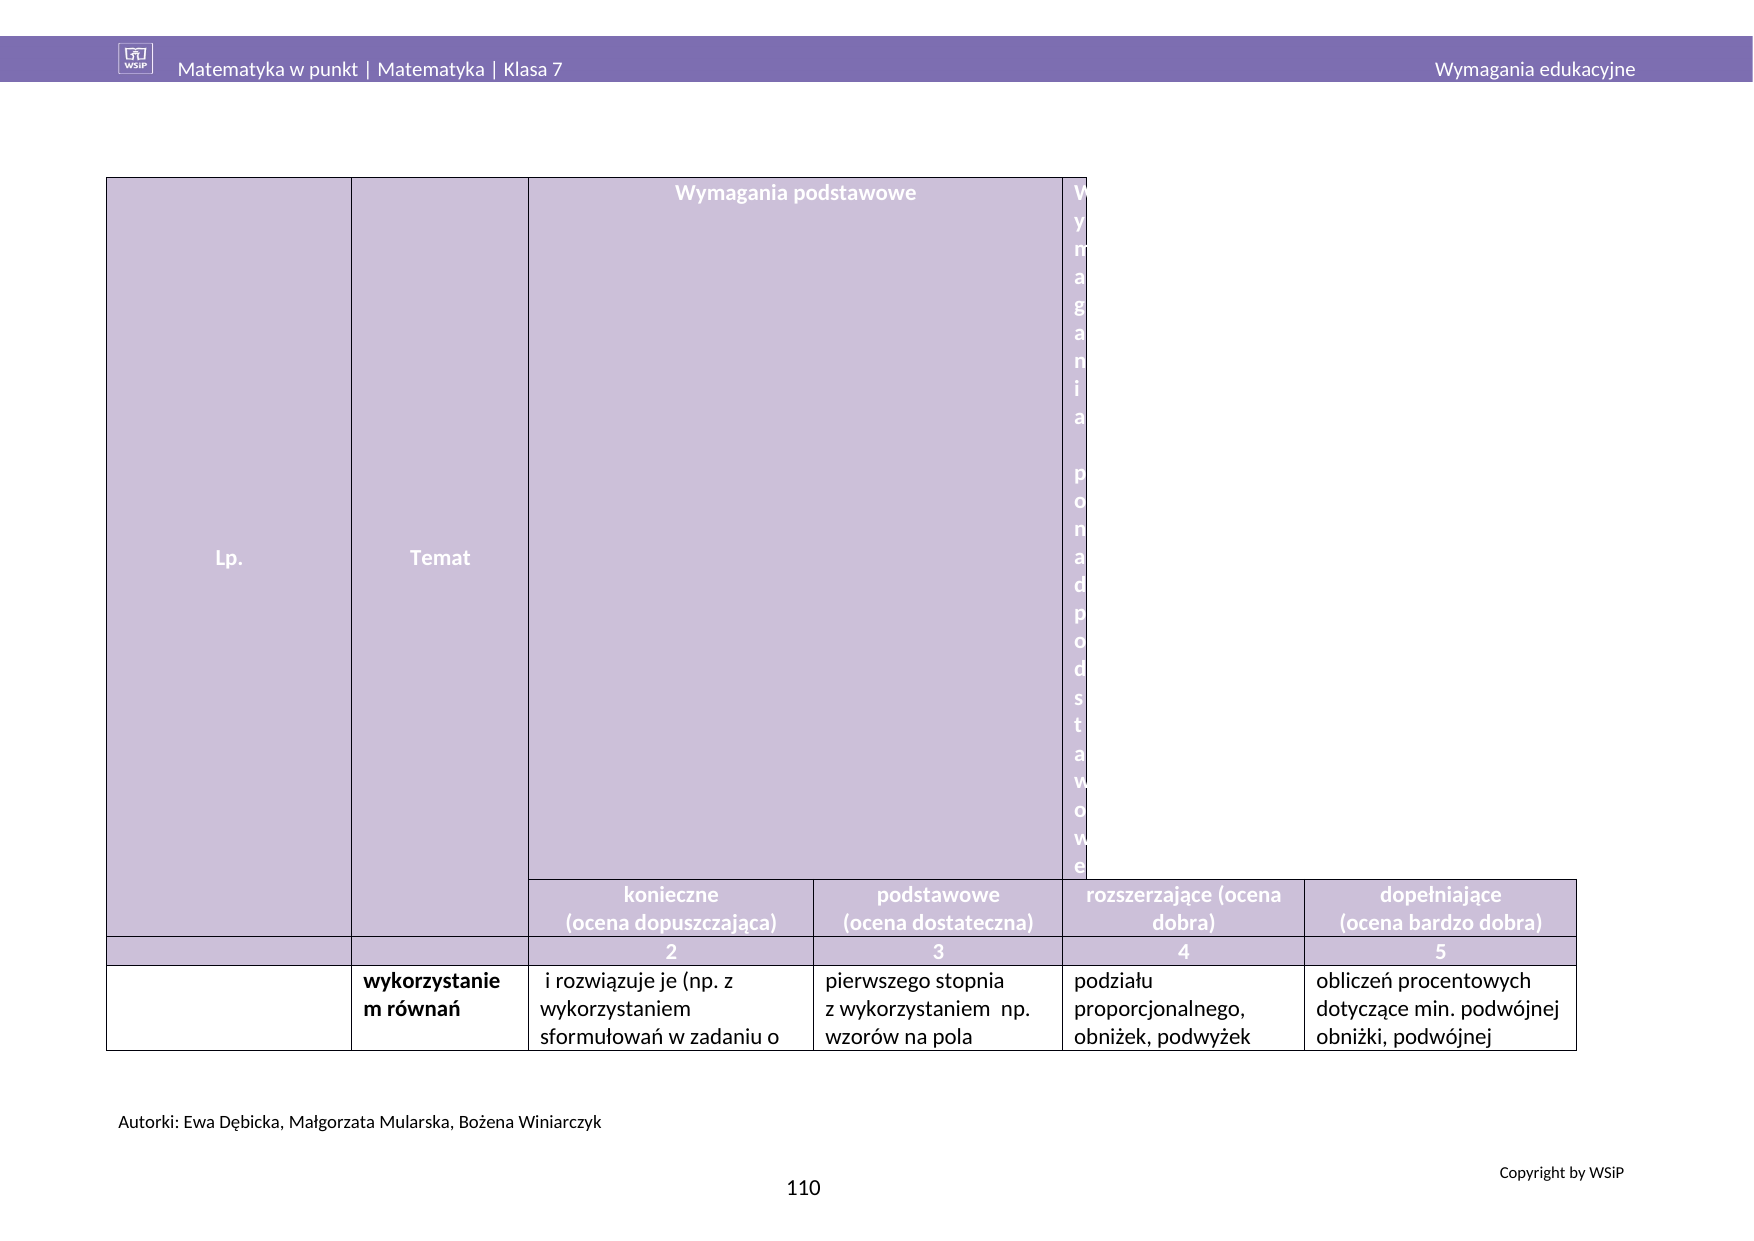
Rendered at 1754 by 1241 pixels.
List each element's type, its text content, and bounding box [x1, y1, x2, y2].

table_cell podstawowe (ocena dostateczna) [814, 880, 1062, 936]
table_cell obliczeń procentowych dotyczące min. podwójnej obniżki, podwójnej [1305, 966, 1576, 1050]
table_cell wykorzystaniem równań [352, 966, 528, 1050]
table_cell rozszerzające (ocena dobra) [1063, 880, 1304, 936]
table_header Lp. [107, 178, 351, 936]
table_cell [352, 937, 528, 965]
table_cell konieczne (ocena dopuszczająca) [529, 880, 813, 936]
table_header Wymagania ponadpodstawowe [1063, 178, 1086, 879]
table_cell dopełniające (ocena bardzo dobra) [1305, 880, 1576, 936]
table_cell 4 [1063, 937, 1304, 965]
table_cell 2 [529, 937, 813, 965]
table_header Wymagania podstawowe [529, 178, 1062, 879]
table_cell 5 [1305, 937, 1576, 965]
table_cell 3 [814, 937, 1062, 965]
table_cell [107, 966, 351, 1050]
table_header Temat [352, 178, 528, 936]
table_cell i rozwiązuje je (np. z wykorzystaniem sformułowań w zadaniu o [529, 966, 813, 1050]
picture [0, 36, 1753, 82]
table_cell [107, 937, 351, 965]
table_cell podziału proporcjonalnego, obniżek, podwyżek [1063, 966, 1304, 1050]
table_cell pierwszego stopnia z wykorzystaniem np. wzorów na pola [814, 966, 1062, 1050]
